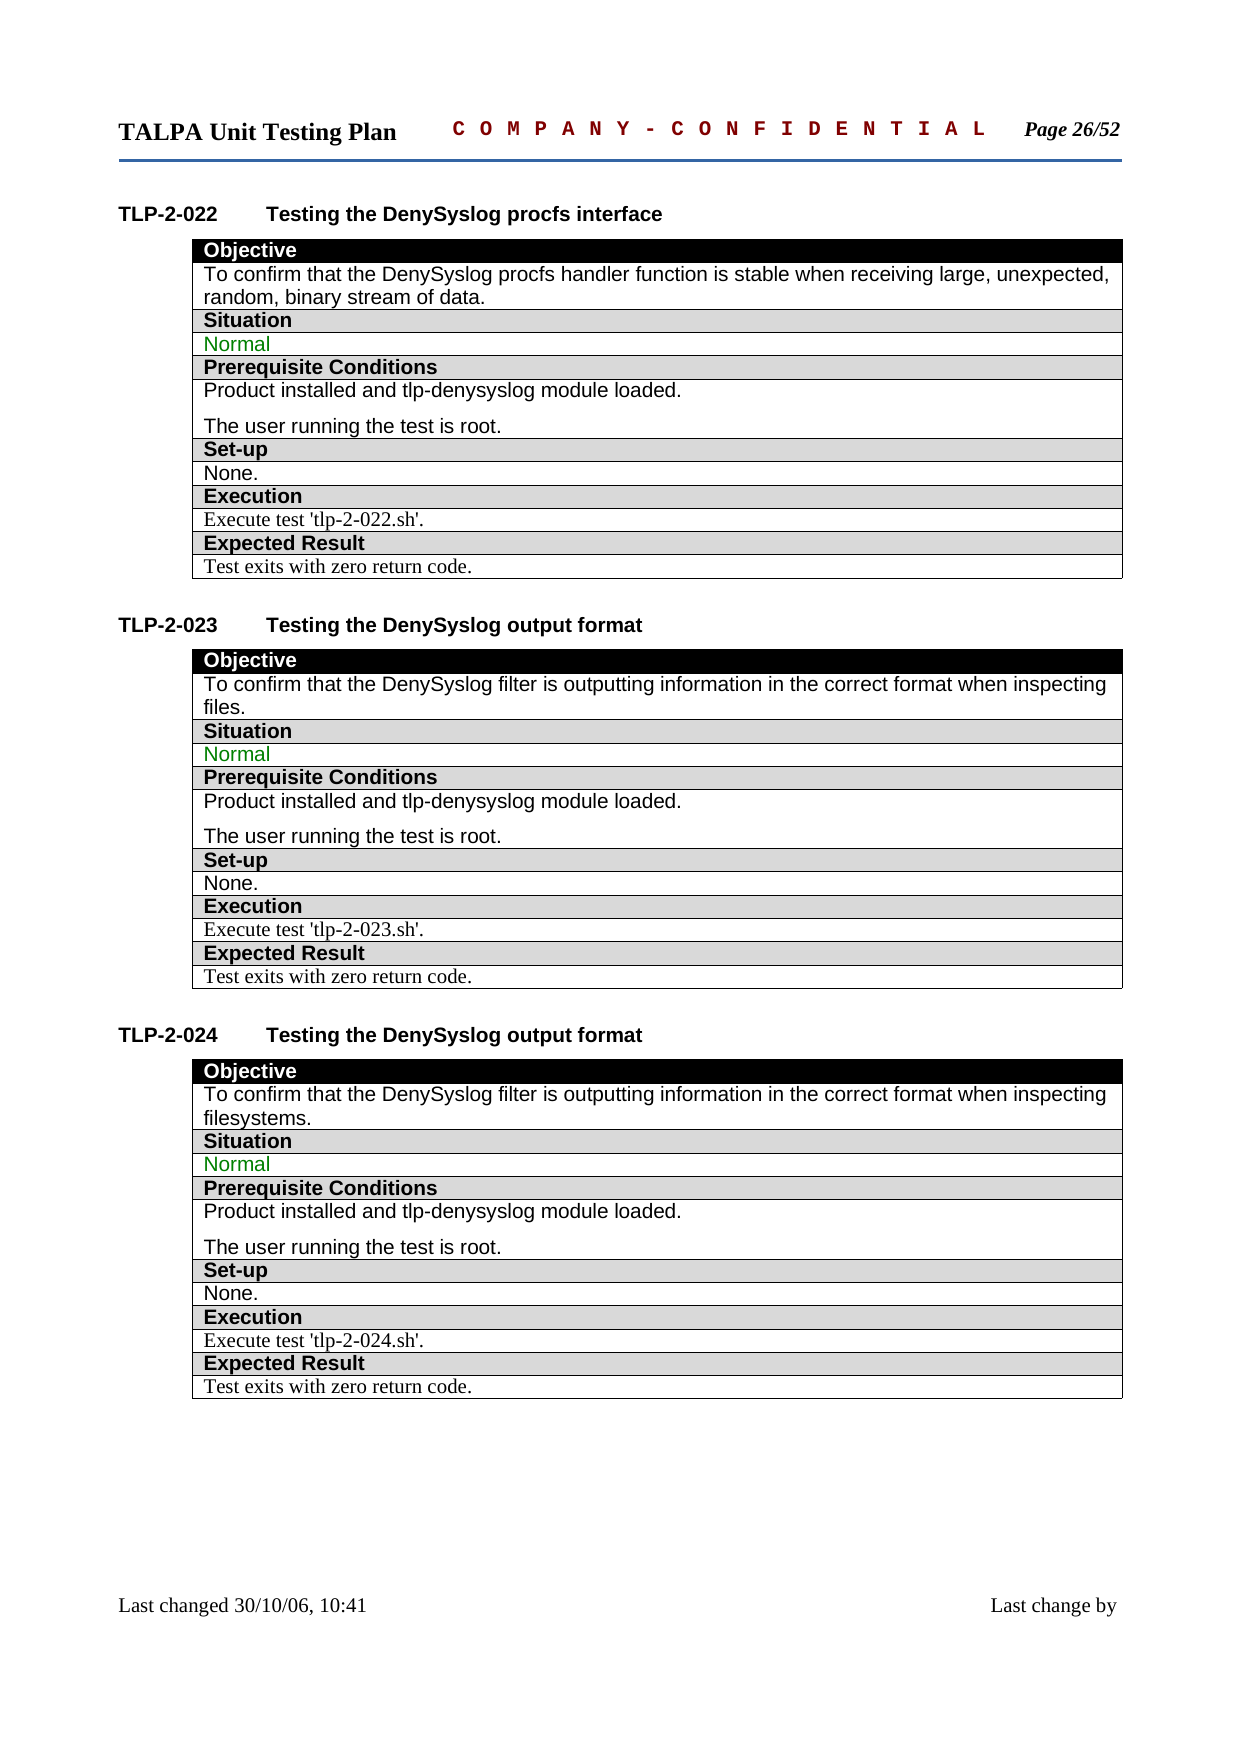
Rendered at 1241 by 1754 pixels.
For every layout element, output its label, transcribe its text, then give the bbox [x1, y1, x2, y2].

table_cell Test exits with zero return code. [193, 555, 1122, 578]
text TLP-2-024 Testing the DenySyslog output format [118, 1024, 1122, 1047]
table_cell Execution [193, 896, 1122, 918]
table_cell Product installed and tlp-denysyslog module loaded. The user running the test is root. [193, 790, 1122, 848]
table_cell Set-up [193, 1260, 1122, 1282]
table_cell Situation [193, 720, 1122, 743]
table_cell Set-up [193, 849, 1122, 871]
table_cell Normal [193, 333, 1122, 355]
table_cell Execute test 'tlp-2-023.sh'. [193, 919, 1122, 941]
table_cell To confirm that the DenySyslog filter is outputting information in the correct format when inspecting files. [193, 674, 1122, 719]
table_cell Situation [193, 1130, 1122, 1153]
table_cell Execution [193, 486, 1122, 508]
table_cell Test exits with zero return code. [193, 1376, 1122, 1398]
text TLP-2-023 Testing the DenySyslog output format [118, 613, 1122, 637]
table_cell Test exits with zero return code. [193, 966, 1122, 988]
table_header Objective [193, 1060, 1122, 1083]
table_cell Execution [193, 1306, 1122, 1329]
table_cell Expected Result [193, 1353, 1122, 1375]
table_cell Situation [193, 310, 1122, 332]
table_cell Prerequisite Conditions [193, 356, 1122, 379]
table_header Objective [193, 650, 1122, 673]
table_cell Execute test 'tlp-2-024.sh'. [193, 1330, 1122, 1352]
table_cell Normal [193, 1154, 1122, 1176]
table_cell Prerequisite Conditions [193, 767, 1122, 789]
table_cell Expected Result [193, 532, 1122, 554]
table_cell Normal [193, 744, 1122, 766]
table_cell Expected Result [193, 942, 1122, 965]
table_cell Execute test 'tlp-2-022.sh'. [193, 509, 1122, 531]
table_cell None. [193, 1283, 1122, 1305]
table_cell Product installed and tlp-denysyslog module loaded. The user running the test is root. [193, 380, 1122, 438]
table_cell None. [193, 872, 1122, 895]
text TLP-2-022 Testing the DenySyslog procfs interface [118, 203, 1122, 226]
table_cell To confirm that the DenySyslog filter is outputting information in the correct format when inspecting filesystems. [193, 1084, 1122, 1129]
table_cell To confirm that the DenySyslog procfs handler function is stable when receiving large, unexpected, random, binary stream of data. [193, 263, 1122, 309]
table_header Objective [193, 240, 1122, 262]
table_cell Prerequisite Conditions [193, 1177, 1122, 1199]
table_cell Product installed and tlp-denysyslog module loaded. The user running the test is root. [193, 1200, 1122, 1259]
table_cell None. [193, 462, 1122, 485]
table_cell Set-up [193, 439, 1122, 461]
